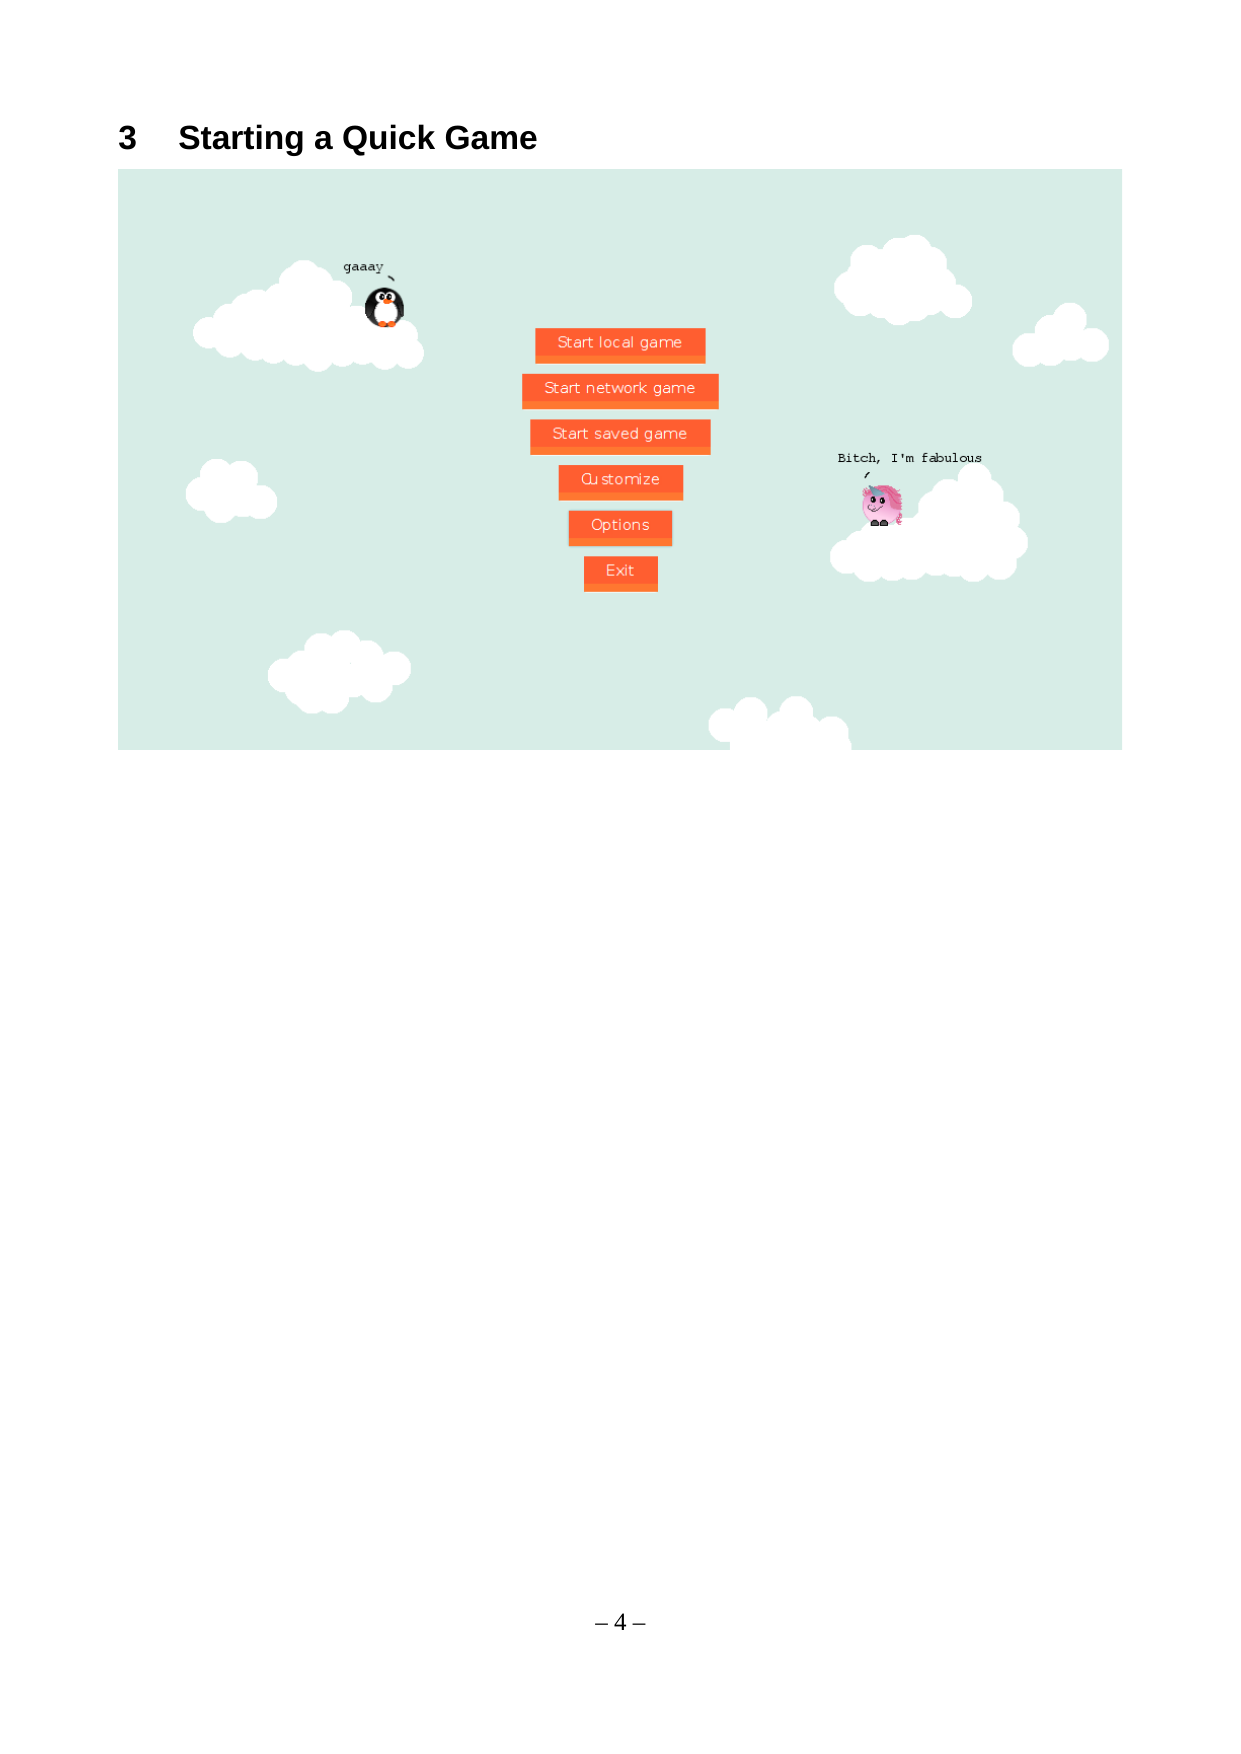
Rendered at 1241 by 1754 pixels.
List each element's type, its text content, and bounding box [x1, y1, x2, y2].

picture [118, 169, 1123, 750]
subtitle Starting a Quick Game [118, 118, 1122, 157]
